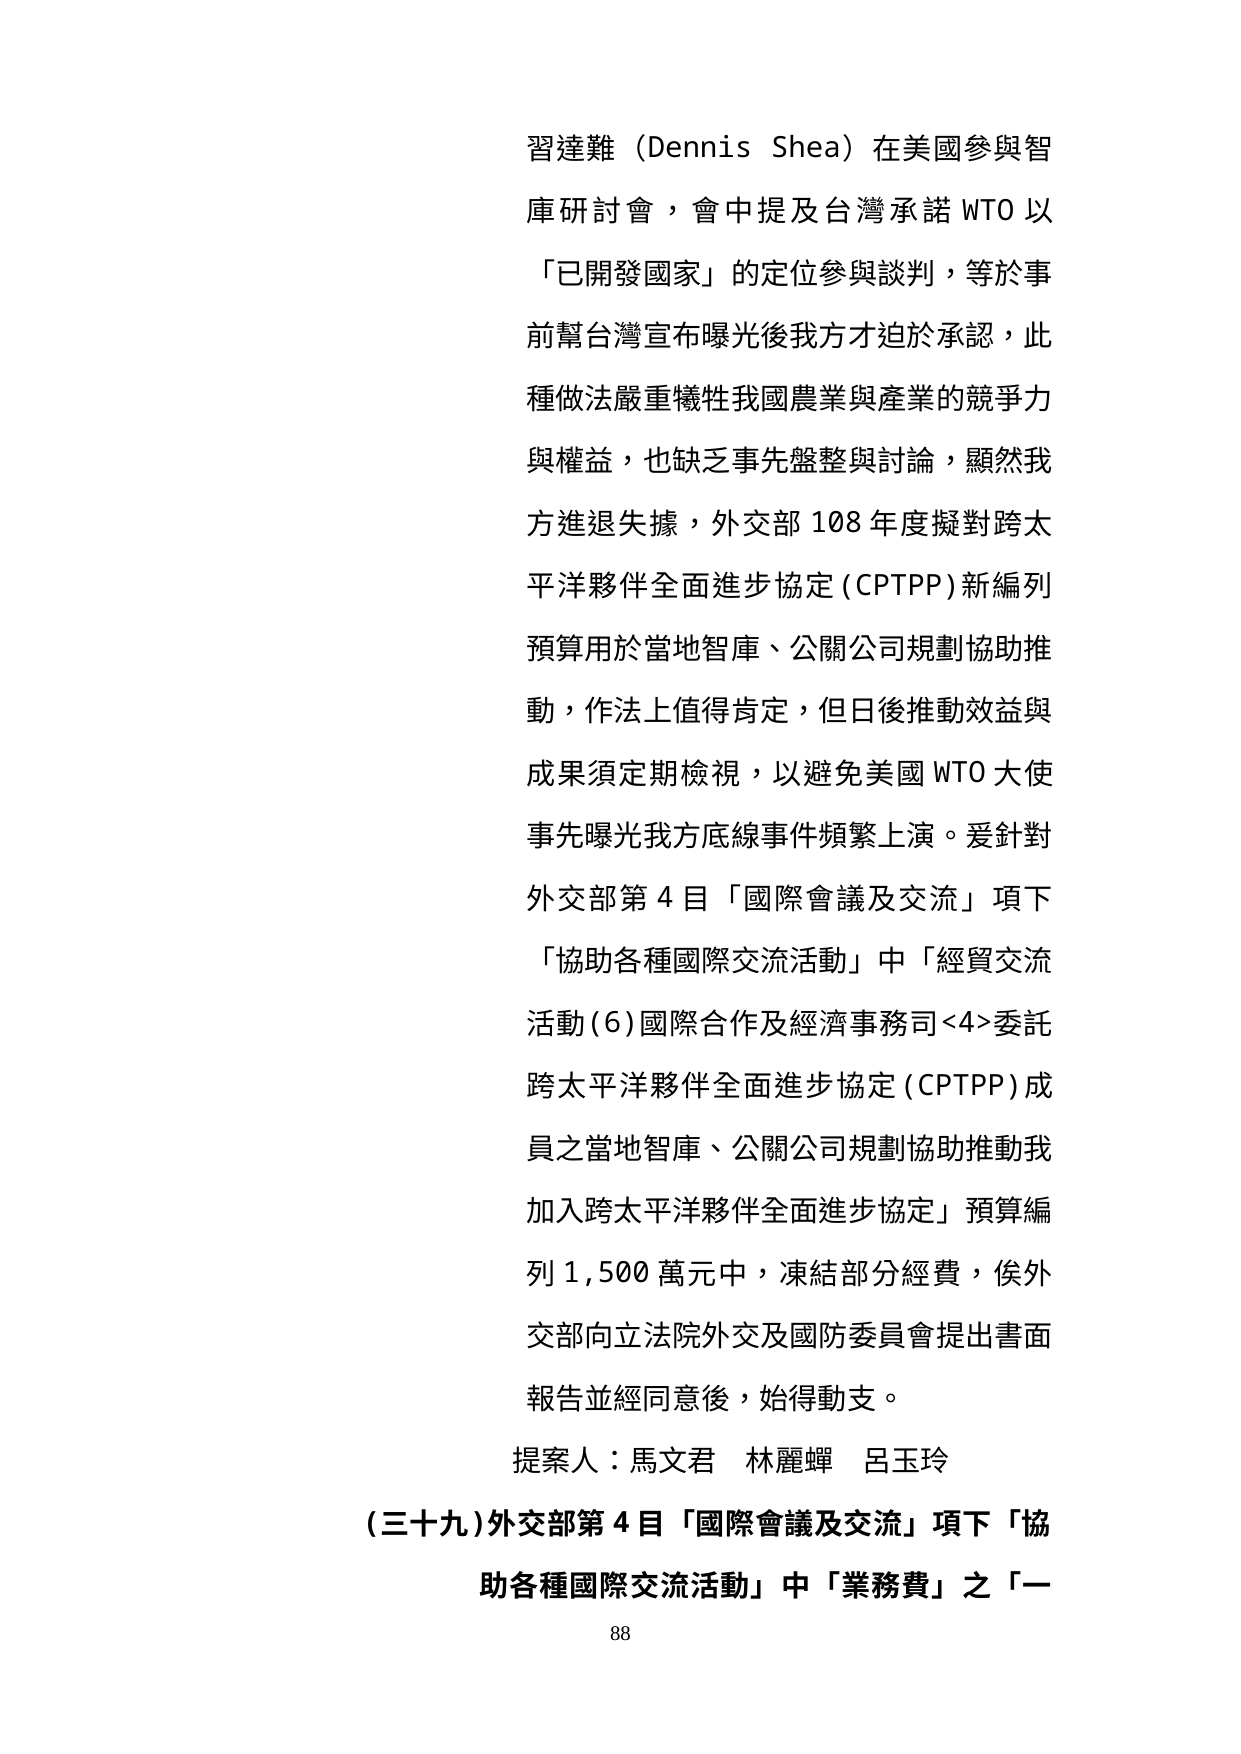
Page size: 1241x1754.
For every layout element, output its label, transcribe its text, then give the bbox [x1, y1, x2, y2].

text 習達難（Dennis Shea）在美國參與智庫研討會，會中提及台灣承諾WTO以「已開發國家」的定位參與談判，等於事前幫台灣宣布曝光後我方才迫於承認，此種做法嚴重犧牲我國農業與產業的競爭力與權益，也缺乏事先盤整與討論，顯然我方進退失據，外交部108年度擬對跨太平洋夥伴全面進步協定(CPTPP)新編列預算用於當地智庫、公關公司規劃協助推動，作法上值得肯定，但日後推動效益與成果須定期檢視，以避免美國WTO大使事先曝光我方底線事件頻繁上演。爰針對外交部第4目「國際會議及交流」項下「協助各種國際交流活動」中「經貿交流活動(6)國際合作及經濟事務司<4>委託跨太平洋夥伴全面進步協定(CPTPP)成員之當地智庫、公關公司規劃協助推動我加入跨太平洋夥伴全面進步協定」預算編列1,500萬元中，凍結部分經費，俟外交部向立法院外交及國防委員會提出書面報告並經同意後，始得動支。 [482, 105, 1053, 1417]
text 提案人：馬文君 林麗蟬 呂玉玲 [512, 1417, 1053, 1480]
text (三十九)外交部第4目「國際會議及交流」項下「協助各種國際交流活動」中「業務費」之「一 [362, 1480, 1053, 1605]
